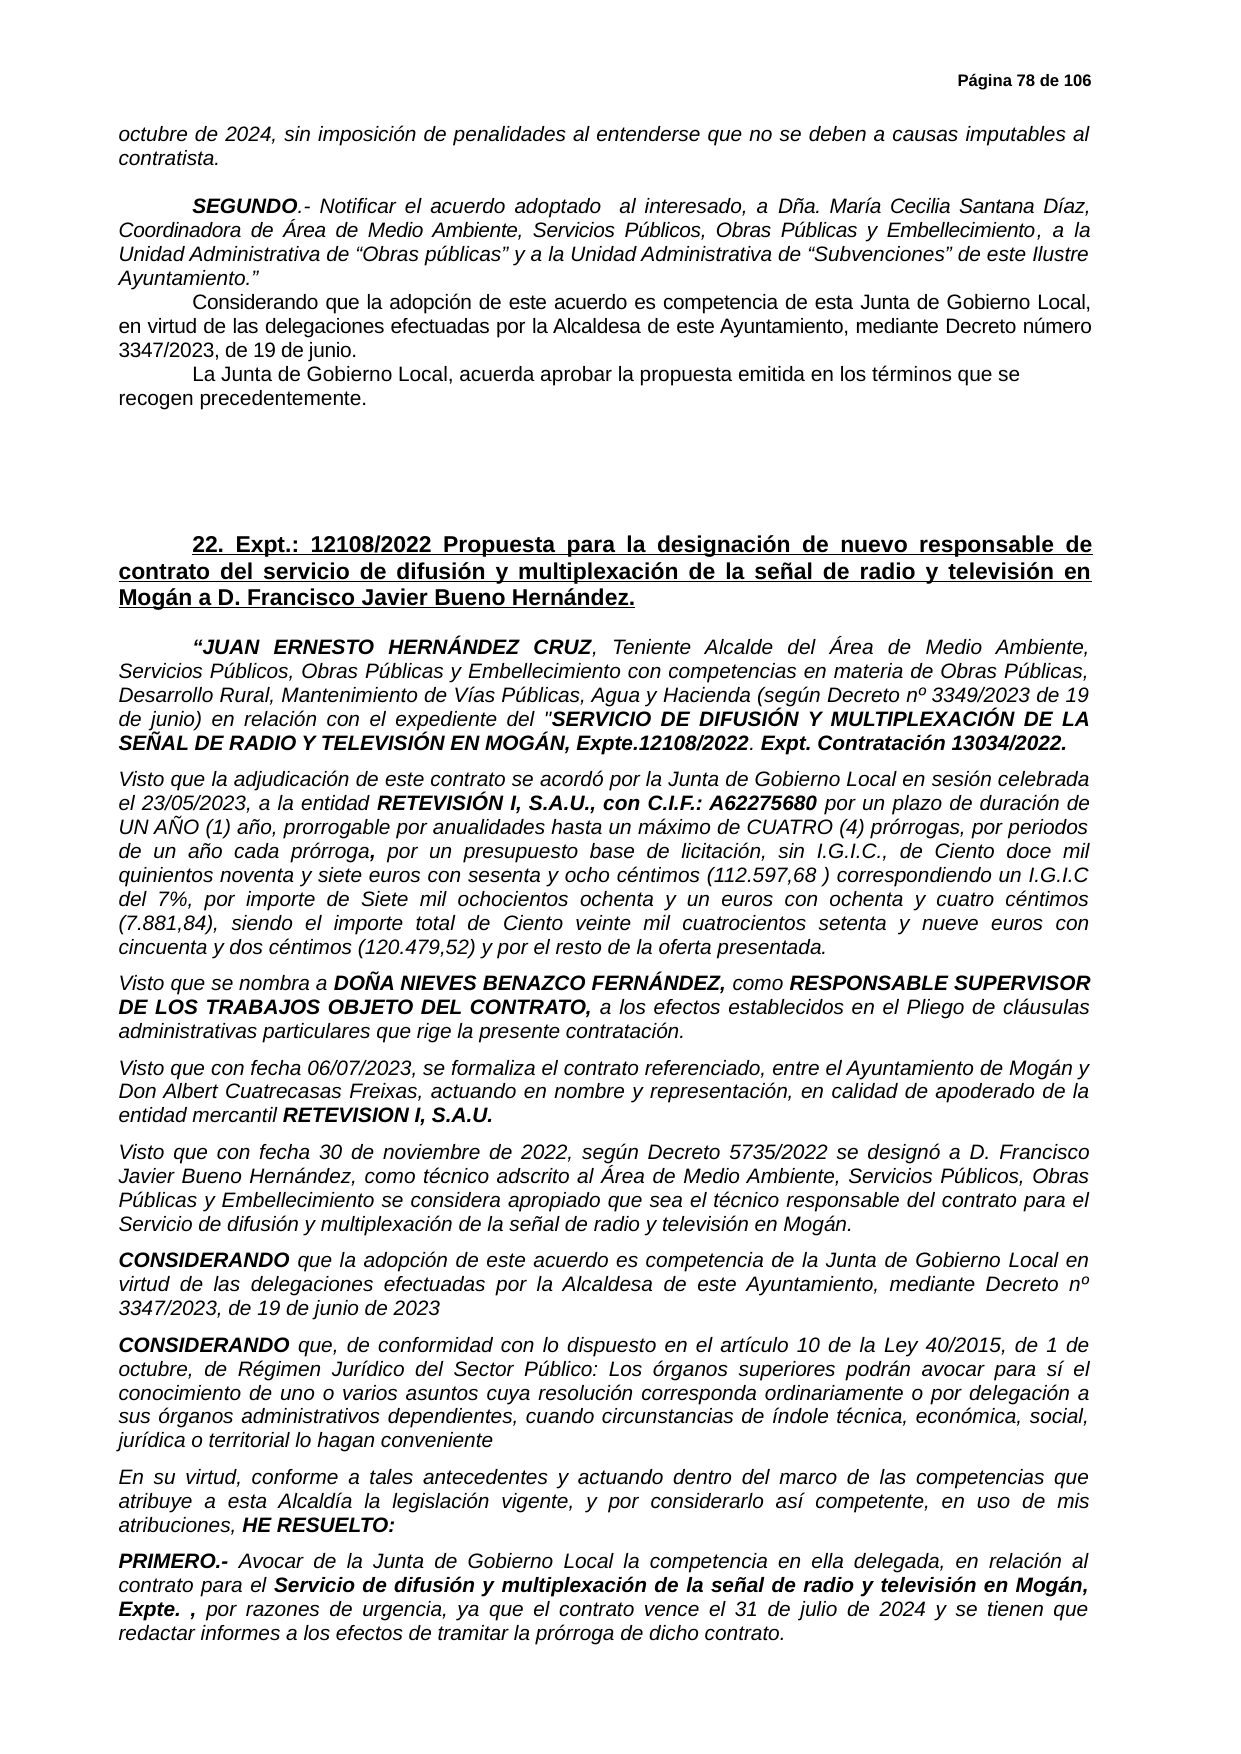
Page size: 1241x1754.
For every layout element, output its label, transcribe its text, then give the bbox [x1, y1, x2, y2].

text 22. Expt.: 12108/2022 Propuesta para la designación de nuevo responsable de contrato del servicio de difusión y multiplexación de la señal de radio y televisión en [118, 531, 1092, 581]
text SEGUNDO.- Notificar el acuerdo adoptado al interesado, a Dña. María Cecilia Santana Díaz, Coordinadora de Área de Medio Ambiente, Servicios Públicos, Obras Públicas y Embellecimiento, a la Unidad Administrativa de “Obras públicas” y a la Unidad Administrativa de “Subvenciones” de este Ilustre Ayuntamiento.” [118, 194, 1092, 290]
text octubre de 2024, sin imposición de penalidades al entenderse que no se deben a causas imputables al contratista. [118, 122, 1092, 170]
text “JUAN ERNESTO HERNÁNDEZ CRUZ, Teniente Alcalde del Área de Medio Ambiente, Servicios Públicos, Obras Públicas y Embellecimiento con competencias en materia de Obras Públicas, Desarrollo Rural, Mantenimiento de Vías Públicas, Agua y Hacienda (según Decreto nº 3349/2023 de 19 de junio) en relación con el expediente del "SERVICIO DE DIFUSIÓN Y MULTIPLEXACIÓN DE LA SEÑAL DE RADIO Y TELEVISIÓN EN MOGÁN, Expte.12108/2022. Expt. Contratación 13034/2022. [118, 634, 1092, 754]
text Mogán a D. Francisco Javier Bueno Hernández. [118, 582, 1092, 611]
text La Junta de Gobierno Local, acuerda aprobar la propuesta emitida en los términos que se recogen precedentemente. [118, 362, 1092, 409]
text PRIMERO.- Avocar de la Junta de Gobierno Local la competencia en ella delegada, en relación al contrato para el Servicio de difusión y multiplexación de la señal de radio y televisión en Mogán, Expte. , por razones de urgencia, ya que el contrato vence el 31 de julio de 2024 y se tienen que redactar informes a los efectos de tramitar la prórroga de dicho contrato. [118, 1549, 1092, 1645]
text Visto que con fecha 06/07/2023, se formaliza el contrato referenciado, entre el Ayuntamiento de Mogán y Don Albert Cuatrecasas Freixas, actuando en nombre y representación, en calidad de apoderado de la entidad mercantil RETEVISION I, S.A.U. [118, 1055, 1092, 1127]
text CONSIDERANDO que, de conformidad con lo dispuesto en el artículo 10 de la Ley 40/2015, de 1 de octubre, de Régimen Jurídico del Sector Público: Los órganos superiores podrán avocar para sí el conocimiento de uno o varios asuntos cuya resolución corresponda ordinariamente o por delegación a sus órganos administrativos dependientes, cuando circunstancias de índole técnica, económica, social, jurídica o territorial lo hagan conveniente [118, 1332, 1092, 1452]
text Considerando que la adopción de este acuerdo es competencia de esta Junta de Gobierno Local, en virtud de las delegaciones efectuadas por la Alcaldesa de este Ayuntamiento, mediante Decreto número 3347/2023, de 19 de junio. [118, 290, 1093, 362]
text En su virtud, conforme a tales antecedentes y actuando dentro del marco de las competencias que atribuye a esta Alcaldía la legislación vigente, y por considerarlo así competente, en uso de mis atribuciones, HE RESUELTO: [118, 1465, 1092, 1537]
text Visto que con fecha 30 de noviembre de 2022, según Decreto 5735/2022 se designó a D. Francisco Javier Bueno Hernández, como técnico adscrito al Área de Medio Ambiente, Servicios Públicos, Obras Públicas y Embellecimiento se considera apropiado que sea el técnico responsable del contrato para el Servicio de difusión y multiplexación de la señal de radio y televisión en Mogán. [118, 1140, 1092, 1236]
text Visto que se nombra a DOÑA NIEVES BENAZCO FERNÁNDEZ, como RESPONSABLE SUPERVISOR DE LOS TRABAJOS OBJETO DEL CONTRATO, a los efectos establecidos en el Pliego de cláusulas administrativas particulares que rige la presente contratación. [118, 971, 1092, 1043]
text CONSIDERANDO que la adopción de este acuerdo es competencia de la Junta de Gobierno Local en virtud de las delegaciones efectuadas por la Alcaldesa de este Ayuntamiento, mediante Decreto nº 3347/2023, de 19 de junio de 2023 [118, 1248, 1092, 1320]
text Visto que la adjudicación de este contrato se acordó por la Junta de Gobierno Local en sesión celebrada el 23/05/2023, a la entidad RETEVISIÓN I, S.A.U., con C.I.F.: A62275680 por un plazo de duración de UN AÑO (1) año, prorrogable por anualidades hasta un máximo de CUATRO (4) prórrogas, por periodos de un año cada prórroga, por un presupuesto base de licitación, sin I.G.I.C., de Ciento doce mil quinientos noventa y siete euros con sesenta y ocho céntimos (112.597,68 ) correspondiendo un I.G.I.C del 7%, por importe de Siete mil ochocientos ochenta y un euros con ochenta y cuatro céntimos (7.881,84), siendo el importe total de Ciento veinte mil cuatrocientos setenta y nueve euros con cincuenta y dos céntimos (120.479,52) y por el resto de la oferta presentada. [118, 767, 1092, 958]
